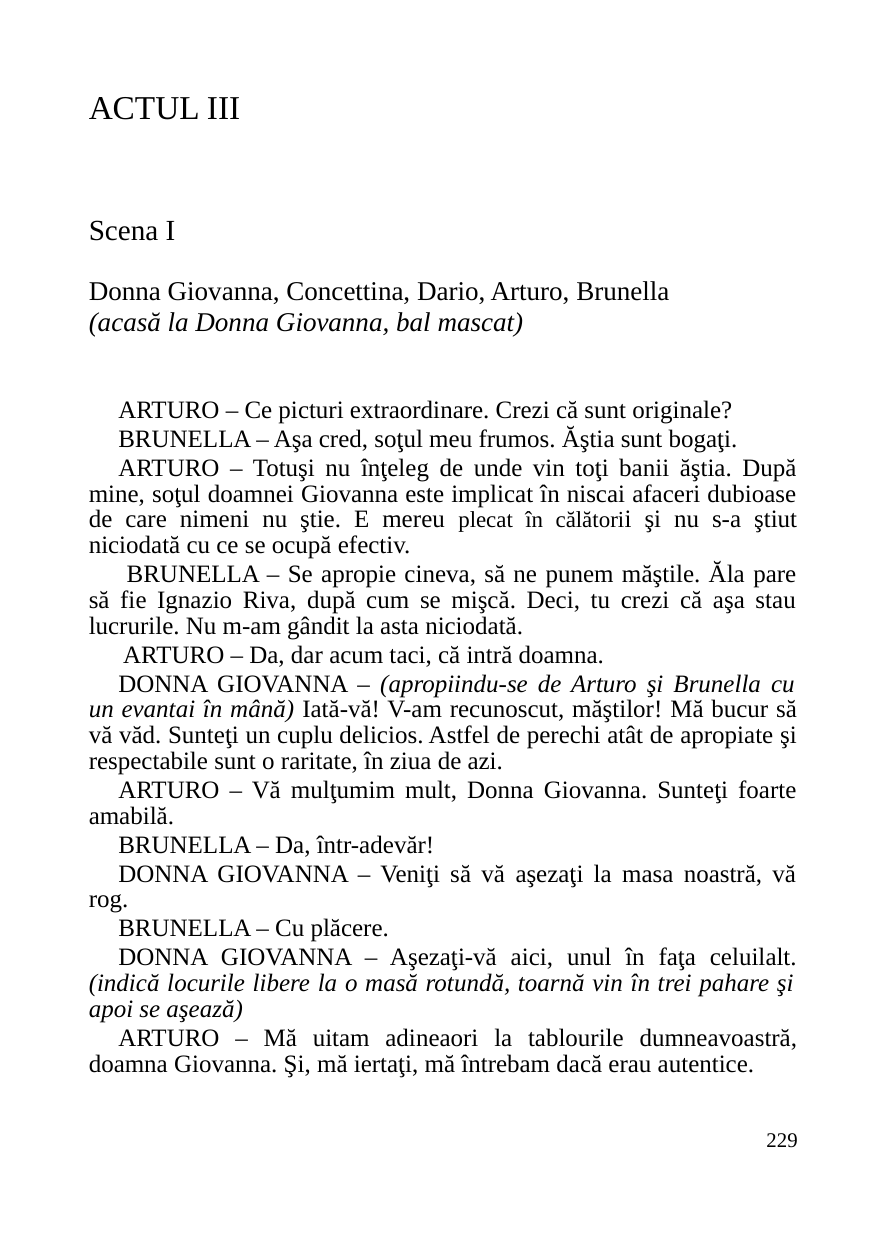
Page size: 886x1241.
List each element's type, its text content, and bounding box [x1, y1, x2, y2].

text ARTURO – Mă uitam adineaori la tablourile dumneavoastră, doamna Giovanna. Şi, mă iertaţi, mă întrebam dacă erau autentice. [88, 1023, 797, 1077]
text ARTURO – Vă mulţumim mult, Donna Giovanna. Sunteţi foarte amabilă. [88, 775, 797, 830]
text ARTURO – Ce picturi extraordinare. Crezi că sunt originale? [88, 395, 797, 424]
text DONNA GIOVANNA – (apropiindu-se de Arturo şi Brunella cu un evantai în mână) Iată-vă! V-am recunoscut, măştilor! Mă bucur să vă văd. Sunteţi un cuplu delicios. Astfel de perechi atât de apropiate şi respectabile sunt o raritate, în ziua de azi. [88, 669, 797, 775]
text (acasă la Donna Giovanna, bal mascat) [88, 307, 797, 338]
text ARTURO – Totuşi nu înţeleg de unde vin toţi banii ăştia. După mine, soţul doamnei Giovanna este implicat în niscai afaceri dubioase de care nimeni nu ştie. E mereu plecat în călătorii şi nu s-a ştiut niciodată cu ce se ocupă efectiv. [88, 453, 797, 559]
text DONNA GIOVANNA – Aşezaţi-vă aici, unul în faţa celuilalt. (indică locurile libere la o masă rotundă, toarnă vin în trei pahare şi apoi se aşează) [88, 942, 797, 1023]
text BRUNELLA – Da, într-adevăr! [88, 830, 797, 859]
text ARTURO – Da, dar acum taci, că intră doamna. [88, 640, 797, 669]
text ACTUL III [88, 88, 797, 127]
text Donna Giovanna, Concettina, Dario, Arturo, Brunella [88, 275, 797, 307]
text BRUNELLA – Se apropie cineva, să ne punem măştile. Ăla pare să fie Ignazio Riva, după cum se mişcă. Deci, tu crezi că aşa stau lucrurile. Nu m-am gândit la asta niciodată. [88, 559, 797, 640]
text Scena I [88, 213, 797, 247]
text BRUNELLA – Cu plăcere. [88, 913, 797, 942]
text DONNA GIOVANNA – Veniţi să vă aşezaţi la masa noastră, vă rog. [88, 859, 797, 913]
text BRUNELLA – Aşa cred, soţul meu frumos. Ăştia sunt bogaţi. [88, 424, 797, 453]
